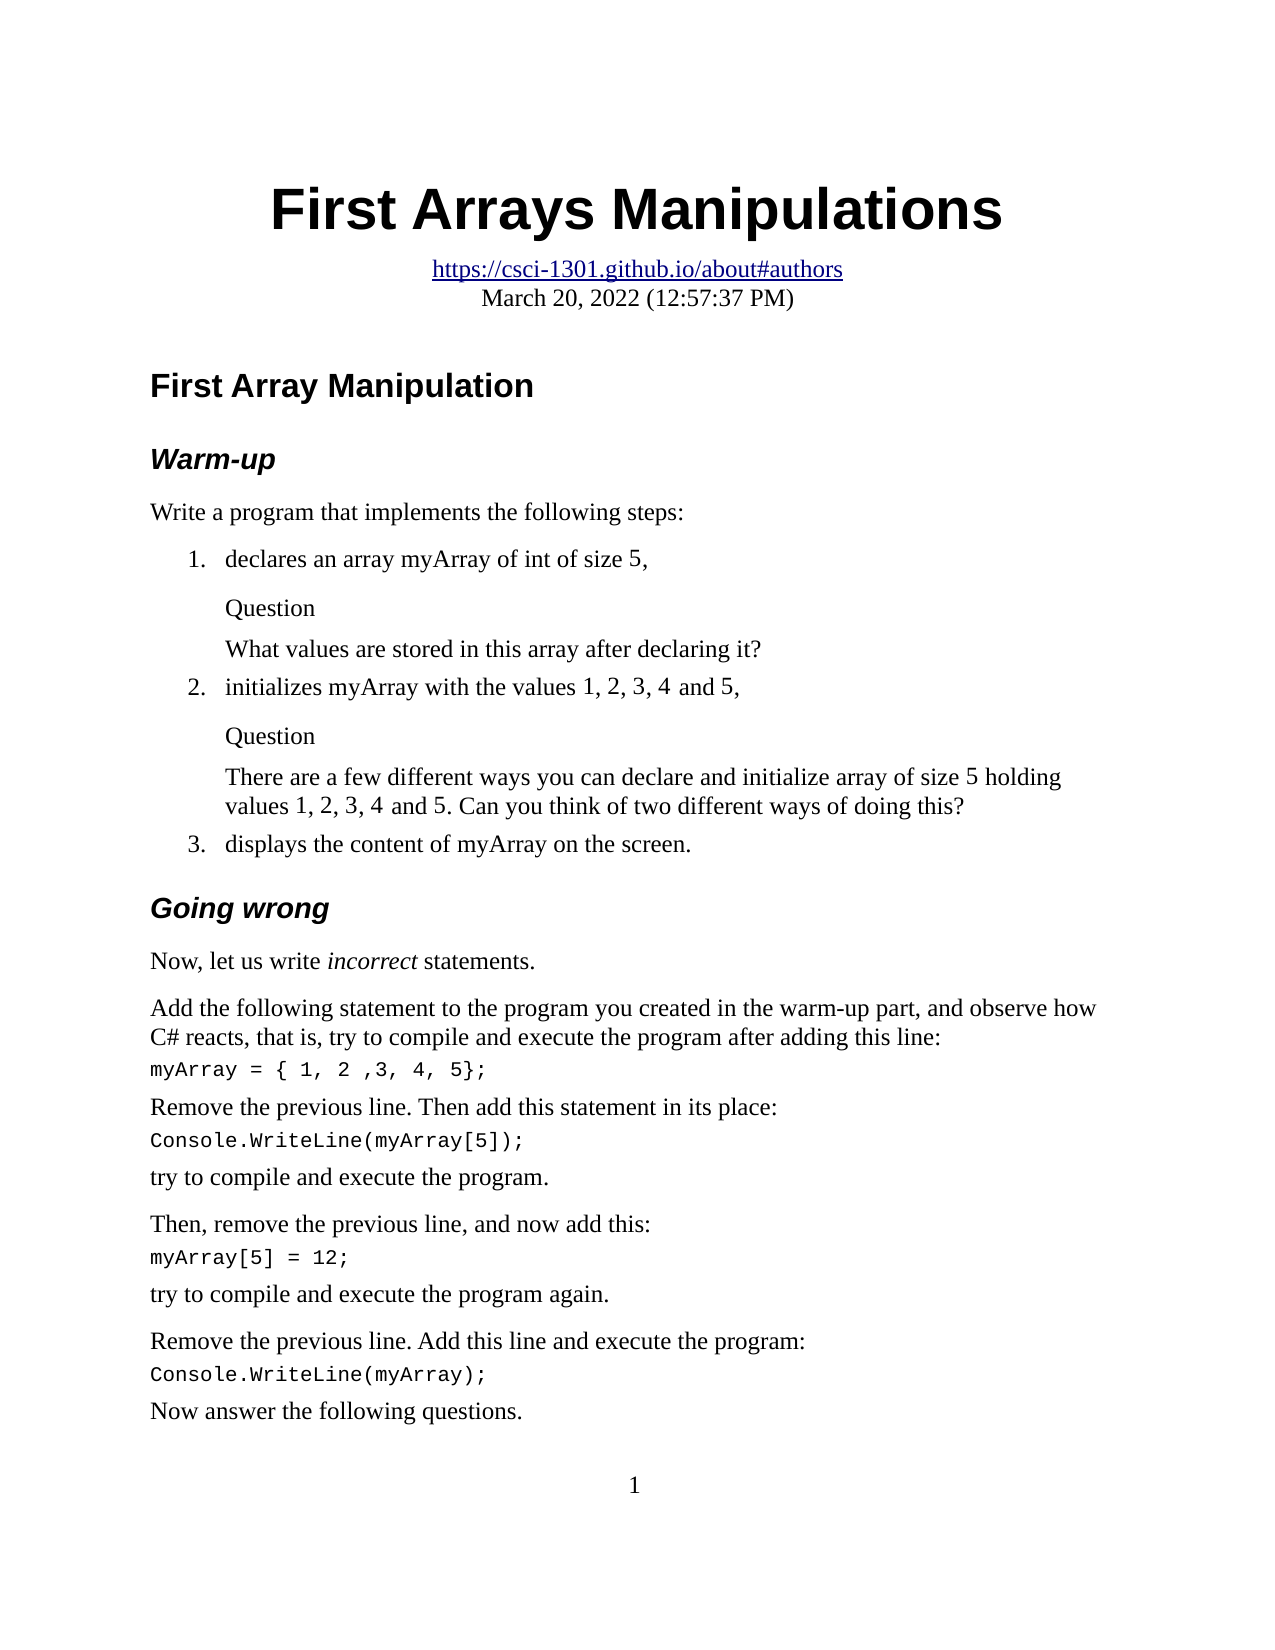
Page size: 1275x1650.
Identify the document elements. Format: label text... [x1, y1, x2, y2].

text Console.WriteLine(myArray); [150, 1364, 1125, 1387]
subtitle Warm-up [150, 442, 1125, 476]
text March 20, 2022 (12:57:37 PM) [150, 283, 1125, 312]
text Then, remove the previous line, and now add this: [150, 1209, 1125, 1238]
text Write a program that implements the following steps: [150, 497, 1125, 526]
list initializes myArray with the values , , , and , [187, 672, 1125, 701]
list There are a few different ways you can declare and initialize array of size holding values , , , and . Can you think of two different ways of doing this? [187, 762, 1125, 820]
text Remove the previous line. Then add this statement in its place: [150, 1092, 1125, 1121]
subtitle Going wrong [150, 891, 1125, 925]
text try to compile and execute the program. [150, 1162, 1125, 1191]
text myArray = { 1, 2 ,3, 4, 5}; [150, 1059, 1125, 1083]
list What values are stored in this array after declaring it? [187, 634, 1125, 663]
list declares an array myArray of int of size , [187, 544, 1125, 572]
list displays the content of myArray on the screen. [187, 829, 1125, 857]
text Console.WriteLine(myArray[5]); [150, 1130, 1125, 1153]
text https://csci-1301.github.io/about#authors [150, 254, 1125, 283]
text Now answer the following questions. [150, 1396, 1125, 1425]
text Now, let us write incorrect statements. [150, 946, 1125, 975]
text Add the following statement to the program you created in the warm-up part, and observe how C# reacts, that is, try to compile and execute the program after adding this line: [150, 993, 1125, 1051]
list Question [187, 593, 1125, 622]
text Remove the previous line. Add this line and execute the program: [150, 1326, 1125, 1355]
list Question [187, 721, 1125, 750]
title First Arrays Manipulations [150, 175, 1125, 242]
text try to compile and execute the program again. [150, 1279, 1125, 1308]
text myArray[5] = 12; [150, 1247, 1125, 1270]
subtitle First Array Manipulation [150, 366, 1125, 404]
